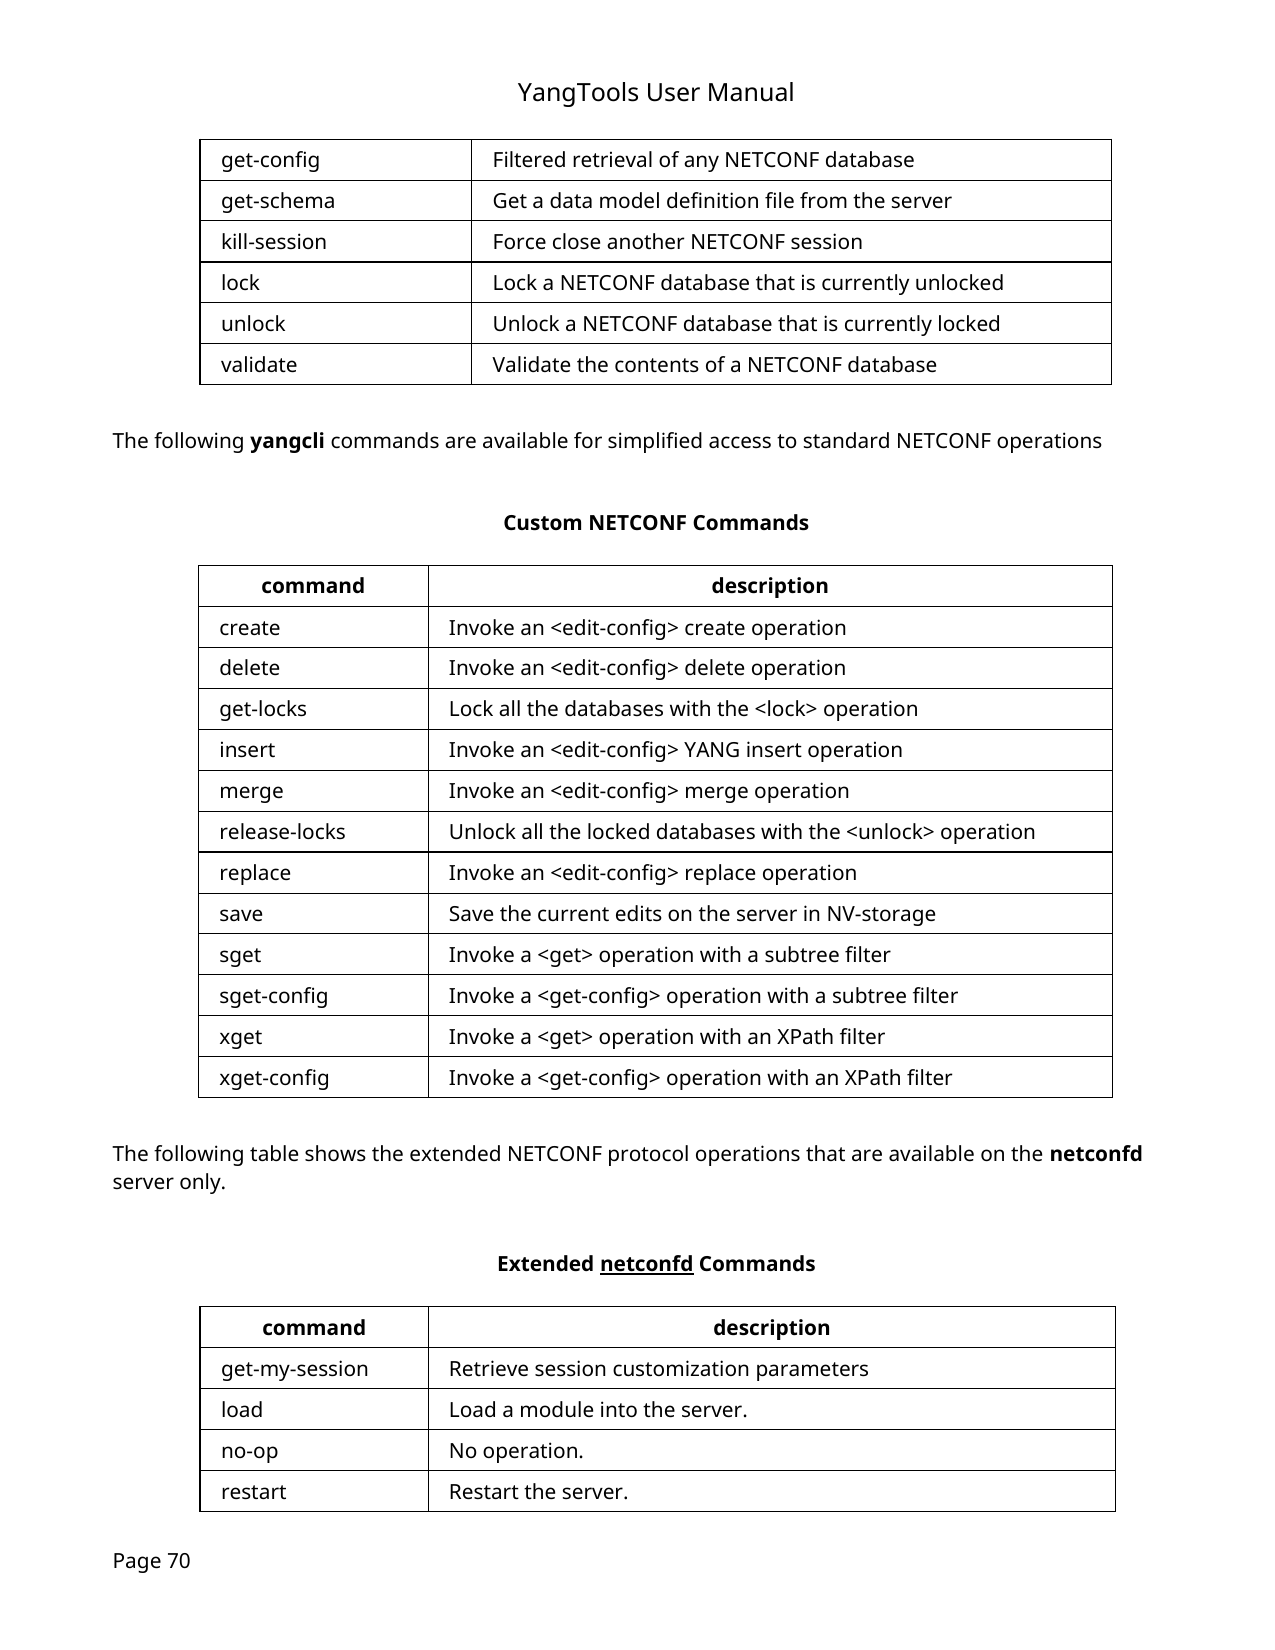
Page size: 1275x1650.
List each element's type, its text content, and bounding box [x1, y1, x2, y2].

table_cell Unlock all the locked databases with the <unlock> operation [429, 812, 1112, 851]
table_header description [429, 566, 1112, 606]
table_cell Unlock a NETCONF database that is currently locked [472, 303, 1111, 343]
table_cell create [199, 607, 428, 647]
table_cell Retrieve session customization parameters [429, 1348, 1115, 1388]
table_cell Get a data model definition file from the server [472, 181, 1111, 220]
text The following yangcli commands are available for simplified access to standard NETCONF operations [112, 426, 1200, 454]
table_cell sget-config [199, 975, 428, 1015]
table_cell no-op [201, 1430, 428, 1470]
table_cell replace [199, 853, 428, 892]
table_cell Invoke an <edit-config> delete operation [429, 648, 1112, 688]
table_cell No operation. [429, 1430, 1115, 1470]
table_cell get-schema [201, 181, 471, 220]
table_header command [201, 1307, 428, 1347]
table_header command [199, 566, 428, 606]
table_cell delete [199, 648, 428, 688]
table_cell Validate the contents of a NETCONF database [472, 344, 1111, 384]
table_cell get-my-session [201, 1348, 428, 1388]
table_cell Invoke an <edit-config> create operation [429, 607, 1112, 647]
table_cell Lock a NETCONF database that is currently unlocked [472, 263, 1111, 302]
table_cell Force close another NETCONF session [472, 221, 1111, 261]
table_cell restart [201, 1471, 428, 1511]
table_cell unlock [201, 303, 471, 343]
table_cell Invoke a <get> operation with a subtree filter [429, 934, 1112, 974]
table_cell Invoke an <edit-config> replace operation [429, 853, 1112, 892]
table_cell load [201, 1389, 428, 1429]
subtitle Extended netconfd Commands [127, 1249, 1185, 1278]
table_cell Lock all the databases with the <lock> operation [429, 689, 1112, 729]
table_cell save [199, 894, 428, 933]
table_cell Restart the server. [429, 1471, 1115, 1511]
table_cell xget-config [199, 1057, 428, 1097]
table_cell Filtered retrieval of any NETCONF database [472, 140, 1111, 179]
table_cell xget [199, 1016, 428, 1056]
table_cell insert [199, 730, 428, 769]
table_cell Invoke an <edit-config> YANG insert operation [429, 730, 1112, 769]
table_cell validate [201, 344, 471, 384]
table_cell get-config [201, 140, 471, 179]
table_cell sget [199, 934, 428, 974]
table_cell Invoke a <get-config> operation with an XPath filter [429, 1057, 1112, 1097]
text The following table shows the extended NETCONF protocol operations that are available on the netconfd server only. [112, 1139, 1200, 1196]
table_cell release-locks [199, 812, 428, 851]
subtitle Custom NETCONF Commands [127, 508, 1185, 536]
table_cell Invoke a <get> operation with an XPath filter [429, 1016, 1112, 1056]
table_cell merge [199, 771, 428, 811]
table_cell Save the current edits on the server in NV-storage [429, 894, 1112, 933]
table_cell kill-session [201, 221, 471, 261]
table_cell lock [201, 263, 471, 302]
table_cell Load a module into the server. [429, 1389, 1115, 1429]
table_header description [429, 1307, 1115, 1347]
table_cell Invoke a <get-config> operation with a subtree filter [429, 975, 1112, 1015]
table_cell get-locks [199, 689, 428, 729]
table_cell Invoke an <edit-config> merge operation [429, 771, 1112, 811]
